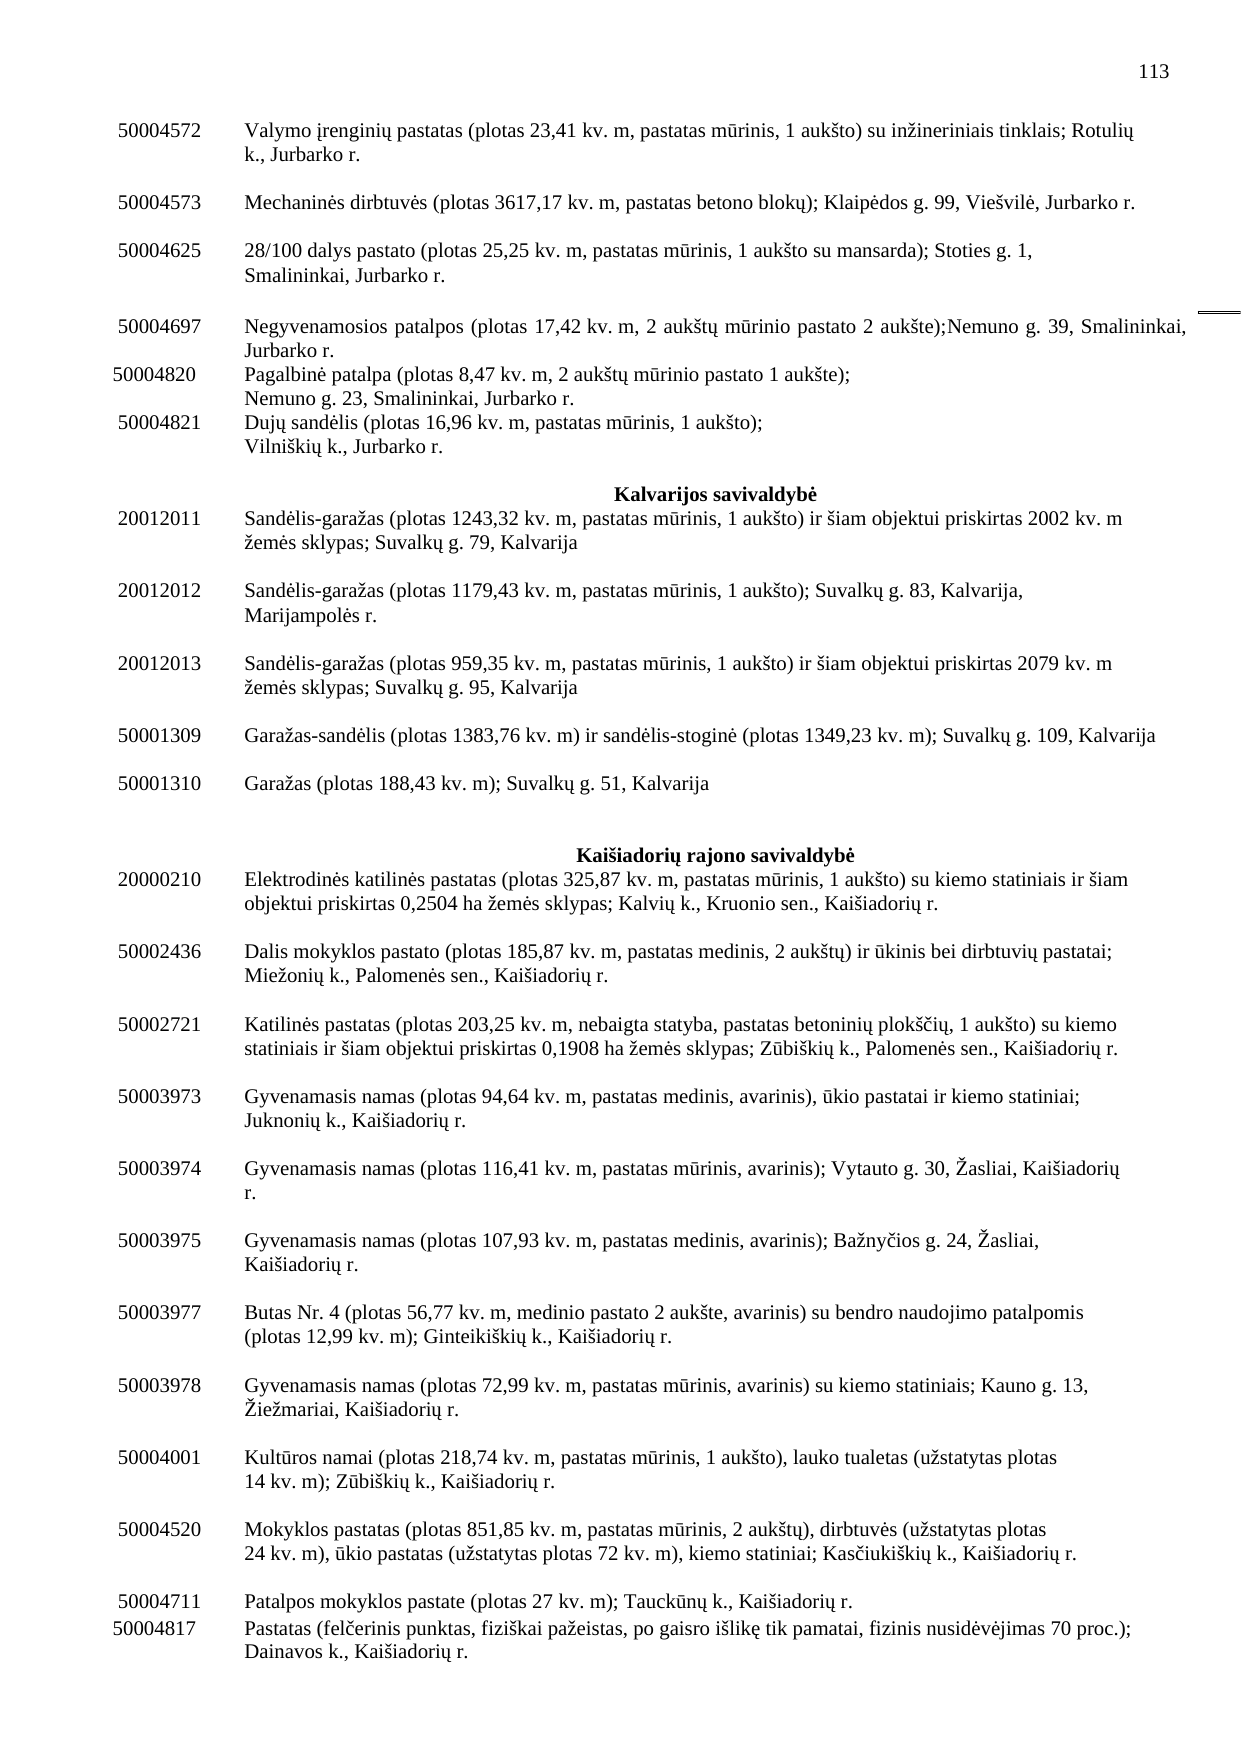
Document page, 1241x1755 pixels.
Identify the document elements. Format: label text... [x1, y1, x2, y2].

table_cell [1163, 1156, 1178, 1204]
table_cell [1148, 1228, 1163, 1276]
table_cell Negyvenamosios patalpos (plotas 17,42 kv. m, 2 aukštų mūrinio pastato 2 aukšte);Nemuno g. 39, Smalininkai, Jurbarko r. [233, 313, 1198, 362]
table_cell [1198, 1060, 1240, 1084]
table_cell [1148, 239, 1163, 287]
table_cell [1198, 747, 1240, 771]
table_cell [1198, 843, 1240, 867]
table_cell 20012011 [101, 506, 233, 554]
table_cell [1148, 118, 1163, 166]
table_cell Dalis mokyklos pastato (plotas 185,87 kv. m, pastatas medinis, 2 aukštų) ir ūkinis bei dirbtuvių pastatai; Miežonių k., Palomenės sen., Kaišiadorių r. [233, 939, 1148, 987]
table_cell [1193, 723, 1198, 747]
table_cell [1198, 1228, 1240, 1276]
table_cell 50004573 [101, 190, 233, 214]
table_cell [1148, 1084, 1163, 1132]
table_cell [1148, 771, 1163, 795]
table_cell [1198, 239, 1240, 287]
table_cell 20012012 [101, 579, 233, 627]
table_cell [1193, 118, 1198, 166]
table_cell Valymo įrenginių pastatas (plotas 23,41 kv. m, pastatas mūrinis, 1 aukšto) su inžineriniais tinklais; Rotulių k., Jurbarko r. [233, 118, 1148, 166]
table_cell 50003977 [101, 1300, 233, 1348]
table_cell [101, 1664, 1198, 1688]
table_cell [101, 627, 1198, 651]
table_cell [101, 819, 1198, 843]
table_cell [1198, 214, 1240, 238]
table_cell [1198, 1565, 1240, 1589]
table_cell [101, 1421, 1198, 1445]
table_cell [1148, 939, 1163, 987]
table_cell [101, 554, 1198, 578]
table_cell 50002436 [101, 939, 233, 987]
table_cell Patalpos mokyklos pastate (plotas 27 kv. m); Tauckūnų k., Kaišiadorių r. [233, 1589, 1198, 1615]
table_cell [1148, 579, 1163, 627]
table_cell [101, 1276, 1198, 1300]
table_cell 20012013 [101, 651, 233, 699]
table_cell [1178, 939, 1192, 987]
table_cell [1193, 867, 1198, 915]
table_cell Garažas-sandėlis (plotas 1383,76 kv. m) ir sandėlis-stoginė (plotas 1349,23 kv. m); Suvalkų g. 109, Kalvarija [233, 723, 1178, 747]
table_cell [1193, 1156, 1198, 1204]
table_cell [101, 1493, 1198, 1517]
table_cell 50004697 [101, 313, 233, 362]
table_cell [101, 1132, 1198, 1156]
table_cell 20000210 [101, 867, 233, 915]
table_cell [1163, 1445, 1178, 1493]
table_cell [1193, 1517, 1198, 1565]
table_cell 50004711 [101, 1589, 233, 1615]
table_cell [1178, 239, 1192, 287]
table_cell 50001309 [101, 723, 233, 747]
table_cell [101, 843, 233, 867]
table_cell Gyvenamasis namas (plotas 116,41 kv. m, pastatas mūrinis, avarinis); Vytauto g. 30, Žasliai, Kaišiadorių r. [233, 1156, 1148, 1204]
table_cell [101, 458, 233, 482]
table_cell [1178, 190, 1192, 214]
table_cell Sandėlis-garažas (plotas 1243,32 kv. m, pastatas mūrinis, 1 aukšto) ir šiam objektui priskirtas 2002 kv. m žemės sklypas; Suvalkų g. 79, Kalvarija [233, 506, 1148, 554]
table_cell [1178, 1012, 1192, 1060]
table_cell [1163, 1300, 1178, 1348]
table_cell [1193, 1300, 1198, 1348]
table_cell [1163, 190, 1178, 214]
table_cell Katilinės pastatas (plotas 203,25 kv. m, nebaigta statyba, pastatas betoninių plokščių, 1 aukšto) su kiemo statiniais ir šiam objektui priskirtas 0,1908 ha žemės sklypas; Zūbiškių k., Palomenės sen., Kaišiadorių r. [233, 1012, 1163, 1060]
table_cell [1198, 699, 1240, 723]
table_cell [1178, 1517, 1192, 1565]
table_cell Kalvarijos savivaldybė [233, 482, 1198, 506]
table_cell [1198, 118, 1240, 166]
table_cell [1163, 239, 1178, 287]
table_cell Kultūros namai (plotas 218,74 kv. m, pastatas mūrinis, 1 aukšto), lauko tualetas (užstatytas plotas 14 kv. m); Zūbiškių k., Kaišiadorių r. [233, 1445, 1148, 1493]
table_cell [101, 1060, 1198, 1084]
table_cell [1163, 939, 1178, 987]
table_cell [1198, 1517, 1240, 1565]
table_cell [1178, 867, 1192, 915]
table_cell [101, 699, 1198, 723]
table_cell [1198, 1012, 1240, 1060]
table_cell Gyvenamasis namas (plotas 94,64 kv. m, pastatas medinis, avarinis), ūkio pastatai ir kiemo statiniai; Juknonių k., Kaišiadorių r. [233, 1084, 1148, 1132]
table_cell [1198, 1276, 1240, 1300]
table_cell Elektrodinės katilinės pastatas (plotas 325,87 kv. m, pastatas mūrinis, 1 aukšto) su kiemo statiniais ir šiam objektui priskirtas 0,2504 ha žemės sklypas; Kalvių k., Kruonio sen., Kaišiadorių r. [233, 867, 1148, 915]
table_cell [1178, 579, 1192, 627]
table_cell [101, 1565, 1198, 1589]
table_cell [1198, 190, 1240, 214]
table_cell [1148, 867, 1163, 915]
table_cell [1148, 1300, 1163, 1348]
table_cell Kaišiadorių rajono savivaldybė [233, 843, 1198, 867]
table_cell Gyvenamasis namas (plotas 72,99 kv. m, pastatas mūrinis, avarinis) su kiemo statiniais; Kauno g. 13, Žiežmariai, Kaišiadorių r. [233, 1373, 1192, 1421]
table_cell [1193, 651, 1198, 699]
table_cell [1148, 1156, 1163, 1204]
table_cell 50003978 [101, 1373, 233, 1421]
table_cell 50003974 [101, 1156, 233, 1204]
table_cell [1163, 1517, 1178, 1565]
table_cell Mokyklos pastatas (plotas 851,85 kv. m, pastatas mūrinis, 2 aukštų), dirbtuvės (užstatytas plotas 24 kv. m), ūkio pastatas (užstatytas plotas 72 kv. m), kiemo statiniai; Kasčiukiškių k., Kaišiadorių r. [233, 1517, 1148, 1565]
table_cell [1193, 239, 1198, 287]
table_cell 50004572 [101, 118, 233, 166]
table_cell [1193, 1228, 1198, 1276]
table_cell [101, 166, 1198, 190]
table_cell [101, 795, 1198, 819]
table_cell [1193, 939, 1198, 987]
table_cell [1148, 651, 1163, 699]
table_cell 50004520 [101, 1517, 233, 1565]
table_cell [1198, 1300, 1240, 1348]
table_cell [1193, 1012, 1198, 1060]
table_cell [101, 1204, 1198, 1228]
table_cell [1198, 1349, 1240, 1372]
table_cell [1198, 1589, 1240, 1615]
table_cell 50003973 [101, 1084, 233, 1132]
table_cell [1198, 651, 1240, 699]
table_cell Pastatas (felčerinis punktas, fiziškai pažeistas, po gaisro išlikę tik pamatai, fizinis nusidėvėjimas 70 proc.); Dainavos k., Kaišiadorių r. [233, 1615, 1198, 1663]
table_cell [1198, 1132, 1240, 1156]
table_cell 50004817 [101, 1615, 233, 1663]
table_cell [101, 747, 1198, 771]
table_cell [1163, 506, 1178, 554]
table_cell [1178, 771, 1192, 795]
table_cell [1198, 867, 1240, 915]
table_cell [1148, 506, 1163, 554]
table_cell [1193, 1373, 1198, 1421]
table_cell [1163, 1228, 1178, 1276]
table_cell [1198, 1493, 1240, 1517]
table_cell Pagalbinė patalpa (plotas 8,47 kv. m, 2 aukštų mūrinio pastato 1 aukšte); Nemuno g. 23, Smalininkai, Jurbarko r. Dujų sandėlis (plotas 16,96 kv. m, pastatas mūrinis, 1 aukšto); Vilniškių k., Jurbarko r. [233, 362, 1198, 458]
table_cell [1193, 190, 1198, 214]
table_cell [1198, 771, 1240, 795]
table_cell [1198, 939, 1240, 987]
table_cell [1178, 651, 1192, 699]
table_cell [1198, 795, 1240, 819]
table_cell [1198, 819, 1240, 843]
table_cell 50001310 [101, 771, 233, 795]
table_cell [1178, 723, 1192, 747]
table_cell [1163, 1084, 1178, 1132]
table_cell [1198, 287, 1240, 311]
table_cell [1193, 1445, 1198, 1493]
table_cell Sandėlis-garažas (plotas 959,35 kv. m, pastatas mūrinis, 1 aukšto) ir šiam objektui priskirtas 2079 kv. m žemės sklypas; Suvalkų g. 95, Kalvarija [233, 651, 1148, 699]
table_cell [1163, 771, 1178, 795]
table_cell [1198, 482, 1240, 506]
table_cell [1198, 1664, 1240, 1688]
table_cell [1178, 506, 1192, 554]
table_cell 50004625 [101, 239, 233, 287]
table_cell [1178, 118, 1192, 166]
table_cell [1148, 190, 1163, 214]
table_cell 28/100 dalys pastato (plotas 25,25 kv. m, pastatas mūrinis, 1 aukšto su mansarda); Stoties g. 1, Smalininkai, Jurbarko r. [233, 239, 1148, 287]
table_cell [1178, 1084, 1192, 1132]
table_cell [1198, 1373, 1240, 1421]
table_cell Sandėlis-garažas (plotas 1179,43 kv. m, pastatas mūrinis, 1 aukšto); Suvalkų g. 83, Kalvarija, Marijampolės r. [233, 579, 1148, 627]
table_cell 50004820 50004821 [101, 362, 233, 458]
table_cell [1198, 1204, 1240, 1228]
table_cell [1198, 1084, 1240, 1132]
table_cell [101, 988, 1198, 1012]
table_cell [1148, 1445, 1163, 1493]
table_cell 50004001 [101, 1445, 233, 1493]
table_cell [1148, 1517, 1163, 1565]
table_cell [1198, 627, 1240, 651]
table_cell [1178, 1445, 1192, 1493]
table_cell [1198, 579, 1240, 627]
table_cell [1178, 1156, 1192, 1204]
table_cell Butas Nr. 4 (plotas 56,77 kv. m, medinio pastato 2 aukšte, avarinis) su bendro naudojimo patalpomis (plotas 12,99 kv. m); Ginteikiškių k., Kaišiadorių r. [233, 1300, 1148, 1348]
table_cell Gyvenamasis namas (plotas 107,93 kv. m, pastatas medinis, avarinis); Bažnyčios g. 24, Žasliai, Kaišiadorių r. [233, 1228, 1148, 1276]
table_cell [1198, 1445, 1240, 1493]
table_cell [101, 214, 1198, 238]
table_cell [101, 287, 1198, 311]
table_cell 50003975 [101, 1228, 233, 1276]
table_cell [101, 482, 233, 506]
table_cell [233, 458, 1198, 482]
table_cell [1178, 1300, 1192, 1348]
table_cell [1193, 579, 1198, 627]
table_cell [1198, 458, 1240, 482]
table_cell [1163, 579, 1178, 627]
table_cell [1198, 314, 1240, 362]
table_cell [1198, 1421, 1240, 1445]
table_cell [1163, 1012, 1178, 1060]
table_cell [101, 1349, 1198, 1372]
table_cell [1198, 723, 1240, 747]
table_cell Garažas (plotas 188,43 kv. m); Suvalkų g. 51, Kalvarija [233, 771, 1148, 795]
table_cell [1198, 166, 1240, 190]
table_cell [1198, 1156, 1240, 1204]
table_cell [1193, 1084, 1198, 1132]
table_cell [1178, 1228, 1192, 1276]
table_cell [1193, 771, 1198, 795]
table_cell Mechaninės dirbtuvės (plotas 3617,17 kv. m, pastatas betono blokų); Klaipėdos g. 99, Viešvilė, Jurbarko r. [233, 190, 1148, 214]
table_cell [1198, 915, 1240, 939]
table_cell [1163, 651, 1178, 699]
table_cell [1198, 506, 1240, 554]
table_cell 50002721 [101, 1012, 233, 1060]
table_cell [101, 915, 1198, 939]
table_cell [1163, 118, 1178, 166]
table_cell [1198, 554, 1240, 578]
table_cell [1198, 988, 1240, 1012]
table_cell [1193, 506, 1198, 554]
table_cell [1163, 867, 1178, 915]
table_cell [1198, 362, 1240, 458]
table_cell [1198, 1615, 1240, 1663]
